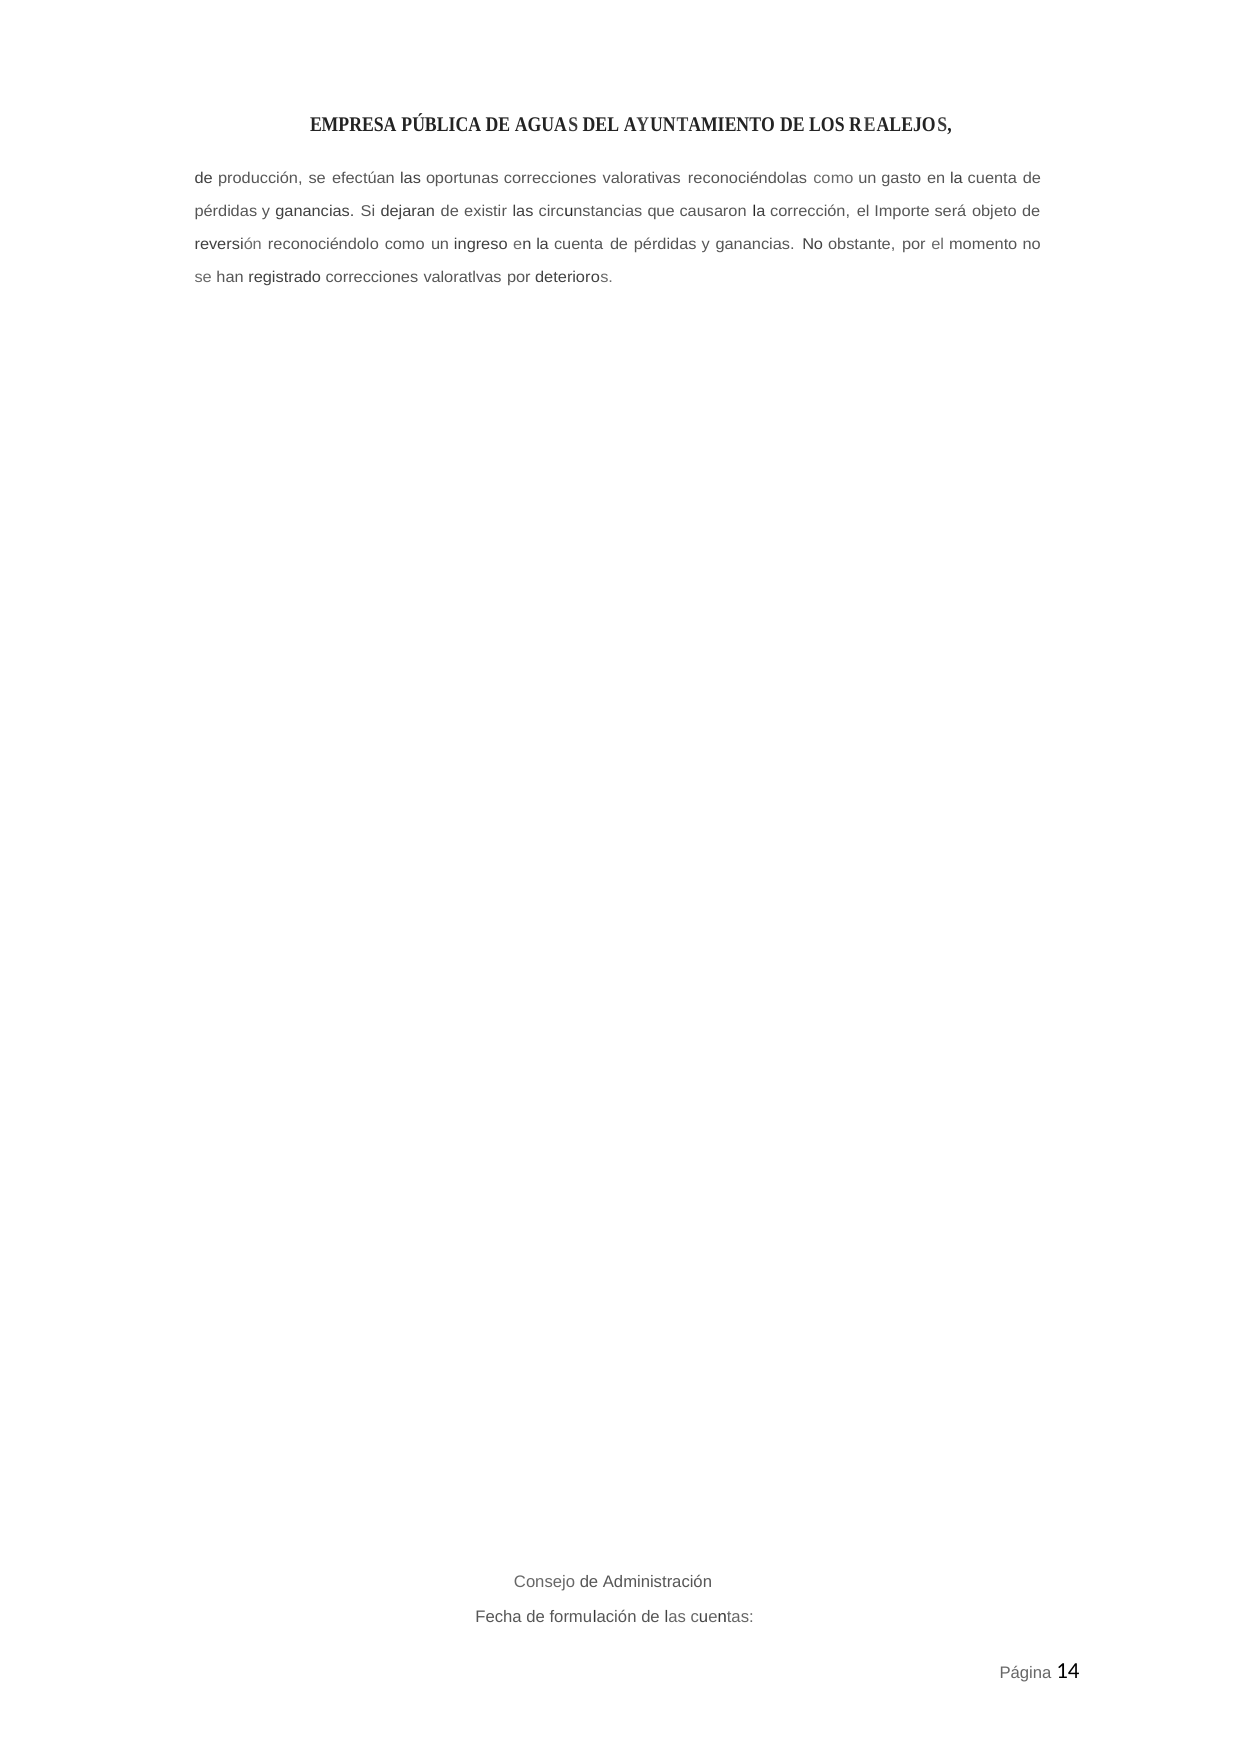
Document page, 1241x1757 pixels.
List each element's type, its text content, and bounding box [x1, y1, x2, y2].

list de producción, se efectúan las oportunas correcciones valorativas reconociéndolas como un gasto en la cuenta de pérdidas y ganancias. Si dejaran de existir las circunstancias que causaron la corrección, el Importe será objeto de reversión reconociéndolo como un ingreso en la cuenta de pérdidas y ganancias. No obstante, por el momento no se han registrado correcciones valoratlvas por deterioros. [194, 169, 1041, 286]
